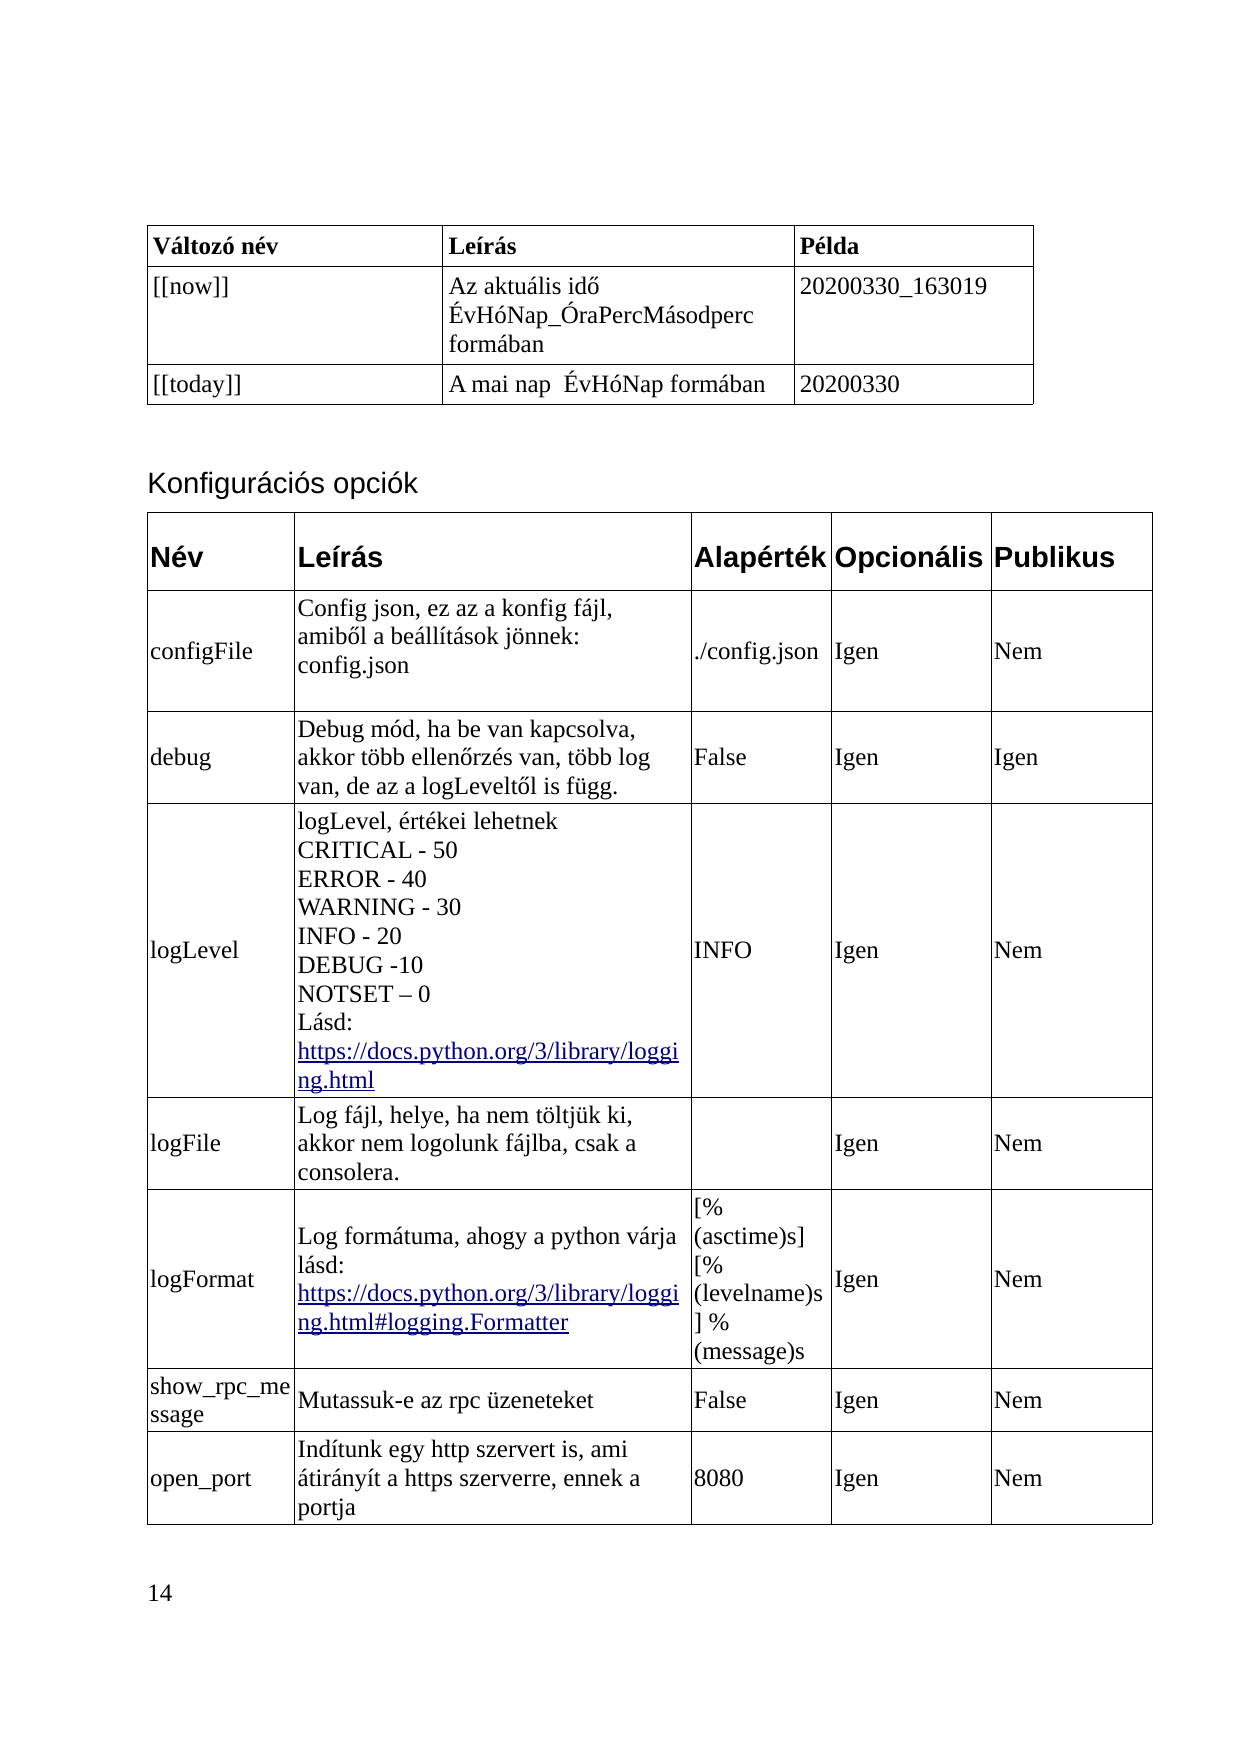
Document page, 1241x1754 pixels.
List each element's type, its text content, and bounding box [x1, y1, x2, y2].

subtitle Konfigurációs opciók [147, 466, 1033, 500]
table_cell open_port [148, 1432, 294, 1524]
table_cell False [692, 1369, 831, 1431]
table_cell logFormat [148, 1190, 294, 1368]
table_cell Log fájl, helye, ha nem töltjük ki, akkor nem logolunk fájlba, csak a consolera. [295, 1098, 691, 1189]
table_cell Nem [992, 591, 1152, 711]
table_cell show_rpc_message [148, 1369, 294, 1431]
table_cell Igen [832, 712, 991, 803]
table_header Publikus [992, 513, 1152, 589]
table_cell Nem [992, 804, 1152, 1097]
table_cell Nem [992, 1369, 1152, 1431]
table_cell logLevel, értékei lehetnek CRITICAL - 50 ERROR - 40 WARNING - 30 INFO - 20 DEBUG -10 NOTSET – 0 Lásd: https://docs.python.org/3/library/logging.html [295, 804, 691, 1097]
table_cell [[today]] [148, 365, 442, 404]
table_cell Nem [992, 1098, 1152, 1189]
table_cell ./config.json [692, 591, 831, 711]
table_cell Az aktuális idő ÉvHóNap_ÓraPercMásodperc formában [443, 267, 794, 363]
table_header Alapérték [692, 513, 831, 589]
table_cell logLevel [148, 804, 294, 1097]
table_cell 20200330_163019 [795, 267, 1033, 363]
table_cell 20200330 [795, 365, 1033, 404]
table_cell Igen [832, 804, 991, 1097]
table_cell [%(asctime)s][%(levelname)s] %(message)s [692, 1190, 831, 1368]
table_cell configFile [148, 591, 294, 711]
table_cell 8080 [692, 1432, 831, 1524]
table_cell [692, 1098, 831, 1189]
table_cell Igen [992, 712, 1152, 803]
table_cell Debug mód, ha be van kapcsolva, akkor több ellenőrzés van, több log van, de az a logLeveltől is függ. [295, 712, 691, 803]
table_cell debug [148, 712, 294, 803]
table_cell INFO [692, 804, 831, 1097]
table_cell A mai nap ÉvHóNap formában [443, 365, 794, 404]
table_cell Log formátuma, ahogy a python várja lásd: https://docs.python.org/3/library/logging.html#logging.Formatter [295, 1190, 691, 1368]
table_cell Igen [832, 1098, 991, 1189]
table_header Leírás [443, 226, 794, 266]
table_cell Config json, ez az a konfig fájl, amiből a beállítások jönnek: config.json [295, 591, 691, 711]
table_cell Igen [832, 1190, 991, 1368]
table_cell logFile [148, 1098, 294, 1189]
table_header Változó név [148, 226, 442, 266]
table_cell [[now]] [148, 267, 442, 363]
table_header Példa [795, 226, 1033, 266]
table_cell Igen [832, 591, 991, 711]
table_header Név [148, 513, 294, 589]
table_header Opcionális [832, 513, 991, 589]
table_cell Igen [832, 1432, 991, 1524]
table_cell Igen [832, 1369, 991, 1431]
table_cell False [692, 712, 831, 803]
table_cell Indítunk egy http szervert is, ami átirányít a https szerverre, ennek a portja [295, 1432, 691, 1524]
table_cell Mutassuk-e az rpc üzeneteket [295, 1369, 691, 1431]
table_cell Nem [992, 1190, 1152, 1368]
table_cell Nem [992, 1432, 1152, 1524]
table_header Leírás [295, 513, 691, 589]
